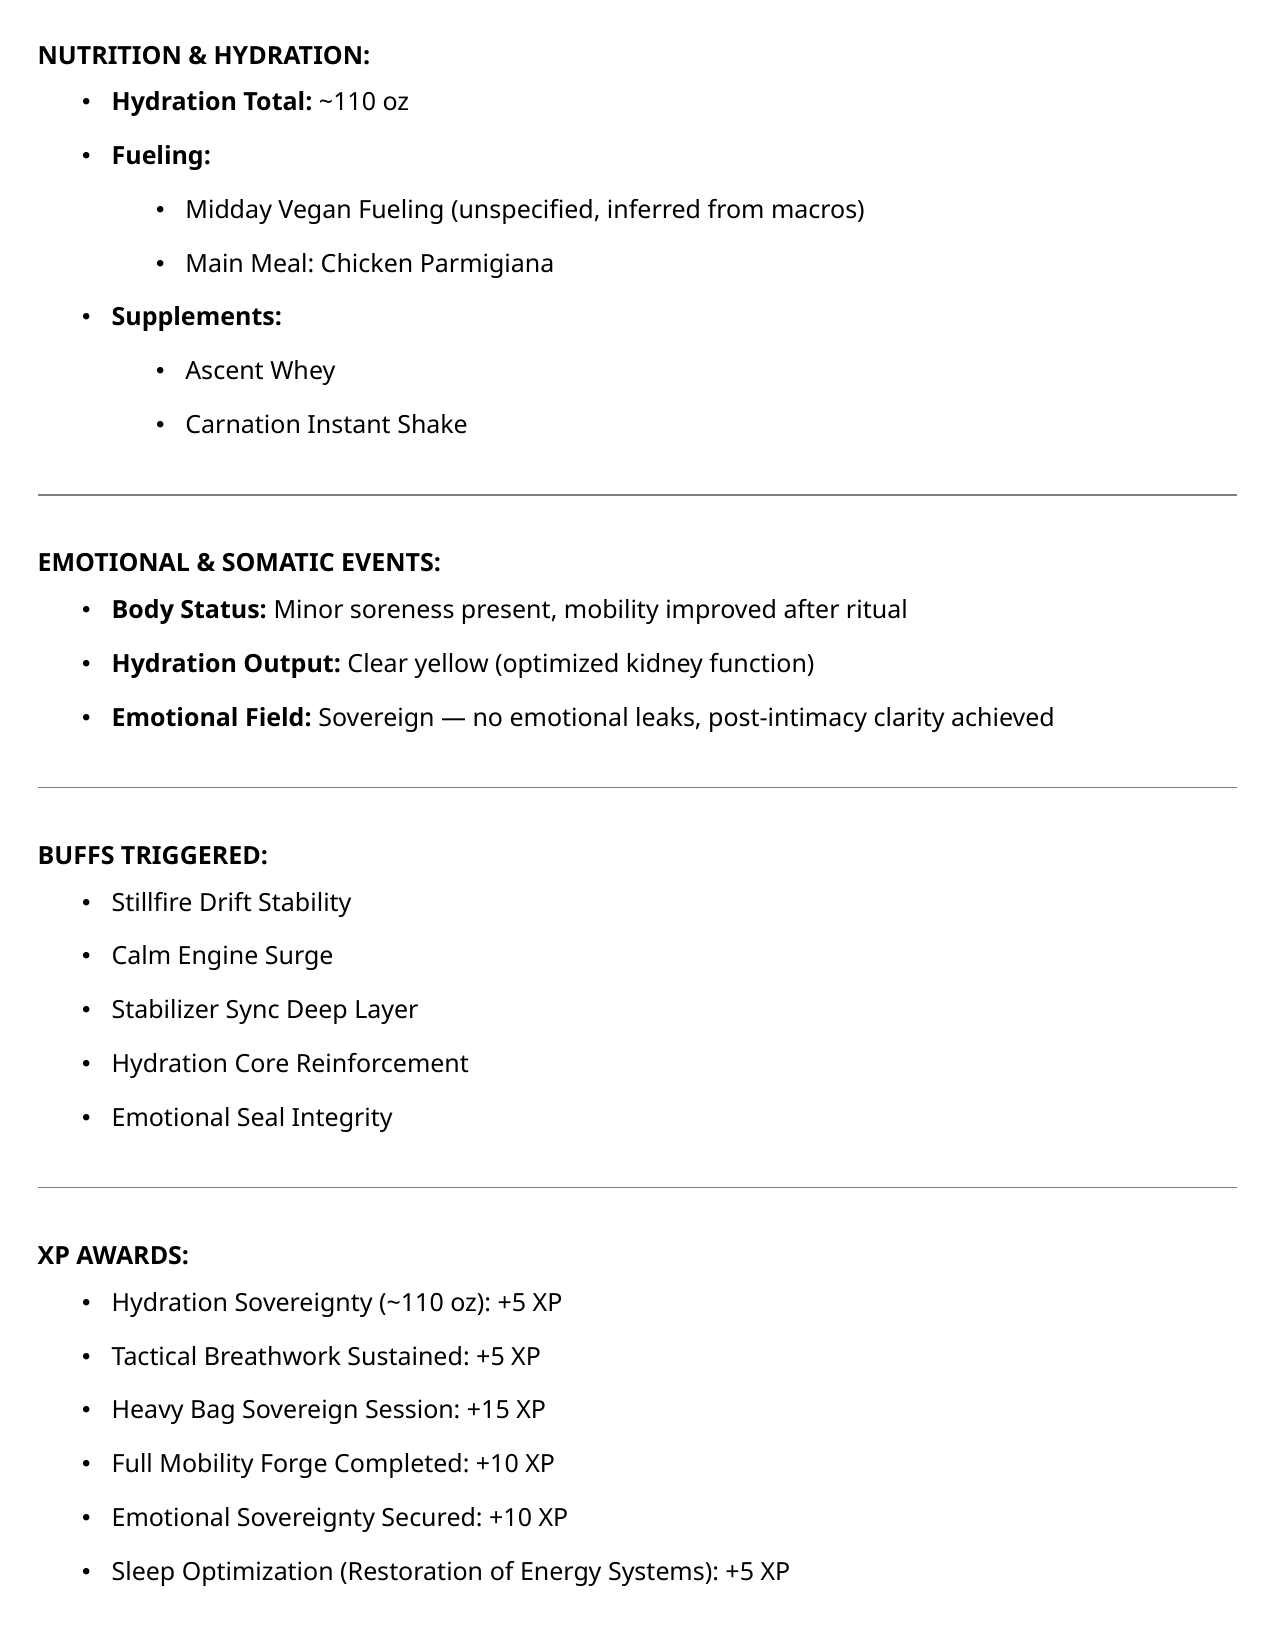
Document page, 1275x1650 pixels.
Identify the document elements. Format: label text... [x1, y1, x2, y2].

list Full Mobility Forge Completed: +10 XP [82, 1446, 1237, 1480]
list Midday Vegan Fueling (unspecified, inferred from macros) [156, 192, 1237, 226]
list Fueling: [82, 138, 1237, 172]
list Tactical Breathwork Sustained: +5 XP [82, 1338, 1237, 1372]
list Supplements: [82, 299, 1237, 333]
list Stabilizer Sync Deep Layer [82, 992, 1237, 1026]
list Sleep Optimization (Restoration of Energy Systems): +5 XP [82, 1553, 1237, 1587]
list Hydration Total: ~110 oz [82, 84, 1237, 118]
list Main Meal: Chicken Parmigiana [156, 245, 1237, 279]
subtitle NUTRITION & HYDRATION: [37, 37, 1237, 72]
list Hydration Output: Clear yellow (optimized kidney function) [82, 645, 1237, 679]
list Carnation Instant Shake [156, 407, 1237, 441]
list Emotional Field: Sovereign — no emotional leaks, post-intimacy clarity achieved [82, 699, 1237, 733]
list Hydration Sovereignty (~110 oz): +5 XP [82, 1284, 1237, 1318]
list Emotional Seal Integrity [82, 1099, 1237, 1133]
list Calm Engine Surge [82, 938, 1237, 972]
subtitle XP AWARDS: [37, 1238, 1237, 1272]
list Body Status: Minor soreness present, mobility improved after ritual [82, 592, 1237, 626]
list Hydration Core Reinforcement [82, 1046, 1237, 1079]
list Ascent Whey [156, 353, 1237, 387]
subtitle BUFFS TRIGGERED: [37, 838, 1237, 872]
list Emotional Sovereignty Secured: +10 XP [82, 1499, 1237, 1533]
list Stillfire Drift Stability [82, 884, 1237, 918]
subtitle EMOTIONAL & SOMATIC EVENTS: [37, 545, 1237, 579]
list Heavy Bag Sovereign Session: +15 XP [82, 1392, 1237, 1426]
